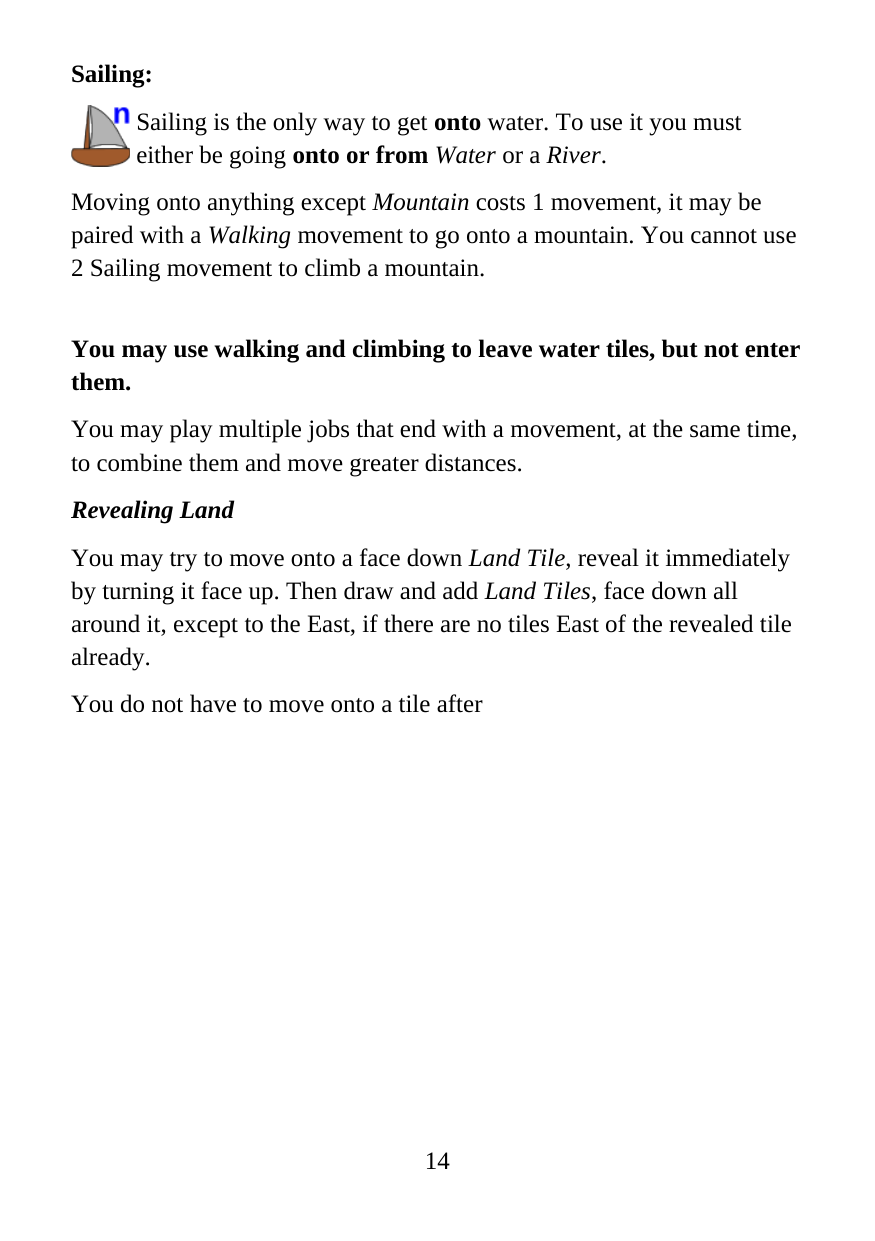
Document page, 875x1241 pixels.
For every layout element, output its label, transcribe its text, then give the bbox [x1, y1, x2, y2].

text You may use walking and climbing to leave water tiles, but not enter them. [71, 334, 803, 396]
text Sailing is the only way to get onto water. To use it you must either be going onto or from Water or a River. [71, 107, 803, 168]
text You do not have to move onto a tile after [71, 689, 803, 718]
text You may play multiple jobs that end with a movement, at the same time, to combine them and move greater distances. [71, 414, 803, 476]
text Revealing Land [71, 495, 803, 524]
text You may try to move onto a face down Land Tile, reveal it immediately by turning it face up. Then draw and add Land Tiles, face down all around it, except to the East, if there are no tiles East of the revealed tile already. [71, 543, 803, 671]
text Sailing: [71, 59, 803, 88]
text Moving onto anything except Mountain costs 1 movement, it may be paired with a Walking movement to go onto a mountain. You cannot use 2 Sailing movement to climb a mountain. [71, 187, 803, 315]
picture [71, 105, 130, 167]
